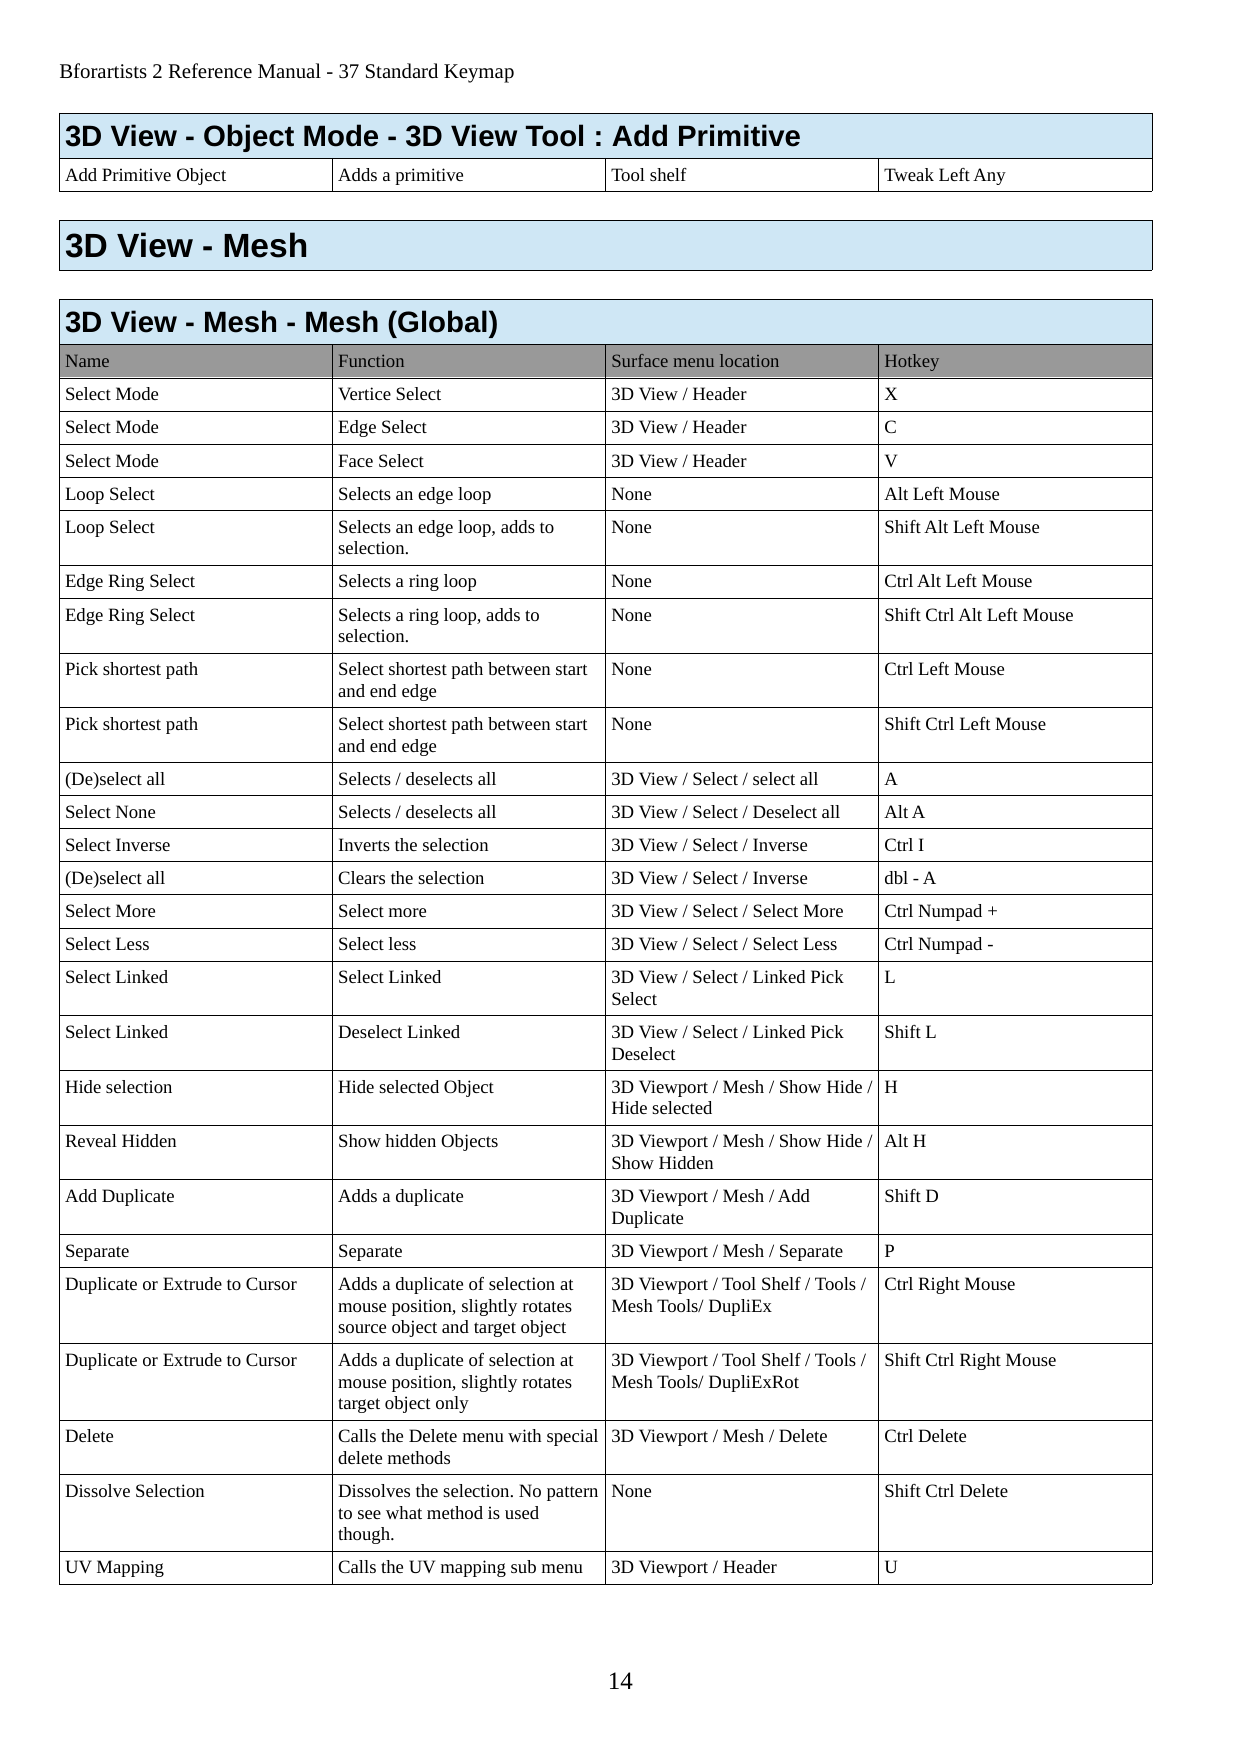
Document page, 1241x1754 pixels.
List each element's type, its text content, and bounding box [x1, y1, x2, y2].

table_cell None [606, 478, 878, 510]
table_cell Adds a duplicate [333, 1180, 605, 1234]
table_cell Calls the UV mapping sub menu [333, 1552, 605, 1584]
table_cell Ctrl Numpad + [879, 895, 1152, 927]
table_cell Select Less [60, 929, 332, 961]
table_cell Tool shelf [606, 159, 878, 191]
table_cell UV Mapping [60, 1552, 332, 1584]
table_cell None [606, 708, 878, 762]
table_cell H [879, 1071, 1152, 1124]
table_cell Selects / deselects all [333, 763, 605, 795]
table_cell 3D View / Select / Select More [606, 895, 878, 927]
table_cell Duplicate or Extrude to Cursor [60, 1268, 332, 1343]
table_cell Shift Alt Left Mouse [879, 511, 1152, 564]
table_cell Dissolves the selection. No pattern to see what method is used though. [333, 1475, 605, 1551]
table_cell Select more [333, 895, 605, 927]
table_cell None [606, 599, 878, 652]
table_cell 3D View / Select / Inverse [606, 829, 878, 861]
table_cell 3D View / Select / Linked Pick Deselect [606, 1016, 878, 1070]
table_cell None [606, 566, 878, 598]
table_cell Shift L [879, 1016, 1152, 1070]
table_cell 3D Viewport / Mesh / Show Hide / Hide selected [606, 1071, 878, 1124]
table_cell Ctrl Numpad - [879, 929, 1152, 961]
table_cell Show hidden Objects [333, 1126, 605, 1179]
table_cell Adds a duplicate of selection at mouse position, slightly rotates target object only [333, 1344, 605, 1419]
table_cell 3D View / Select / Inverse [606, 862, 878, 894]
table_cell Alt A [879, 796, 1152, 828]
table_header 3D View - Mesh - Mesh (Global) [60, 300, 1152, 344]
table_cell Shift Ctrl Delete [879, 1475, 1152, 1551]
table_cell Adds a primitive [333, 159, 605, 191]
table_cell Edge Ring Select [60, 599, 332, 652]
table_cell Shift Ctrl Left Mouse [879, 708, 1152, 762]
table_cell 3D Viewport / Mesh / Show Hide / Show Hidden [606, 1126, 878, 1179]
table_cell Delete [60, 1421, 332, 1474]
table_cell Separate [333, 1235, 605, 1267]
table_cell Function [333, 345, 605, 377]
table_cell Ctrl Left Mouse [879, 654, 1152, 707]
table_cell 3D View / Header [606, 379, 878, 411]
table_cell Select shortest path between start and end edge [333, 708, 605, 762]
table_cell Select Mode [60, 412, 332, 444]
table_cell Edge Ring Select [60, 566, 332, 598]
table_cell 3D Viewport / Header [606, 1552, 878, 1584]
table_cell Ctrl I [879, 829, 1152, 861]
table_cell P [879, 1235, 1152, 1267]
table_cell Add Duplicate [60, 1180, 332, 1234]
table_cell Duplicate or Extrude to Cursor [60, 1344, 332, 1419]
table_cell Shift Ctrl Alt Left Mouse [879, 599, 1152, 652]
table_cell (De)select all [60, 763, 332, 795]
table_cell 3D Viewport / Tool Shelf / Tools / Mesh Tools/ DupliExRot [606, 1344, 878, 1419]
table_cell Select More [60, 895, 332, 927]
table_cell Select None [60, 796, 332, 828]
table_cell C [879, 412, 1152, 444]
table_cell Select less [333, 929, 605, 961]
table_cell Loop Select [60, 478, 332, 510]
table_cell Tweak Left Any [879, 159, 1152, 191]
table_cell dbl - A [879, 862, 1152, 894]
table_cell 3D Viewport / Mesh / Separate [606, 1235, 878, 1267]
table_cell Add Primitive Object [60, 159, 332, 191]
table_cell Surface menu location [606, 345, 878, 377]
table_cell Name [60, 345, 332, 377]
table_cell Select Linked [60, 962, 332, 1015]
table_cell Inverts the selection [333, 829, 605, 861]
table_cell Ctrl Right Mouse [879, 1268, 1152, 1343]
table_cell Loop Select [60, 511, 332, 564]
table_cell Selects / deselects all [333, 796, 605, 828]
table_cell None [606, 511, 878, 564]
table_cell Pick shortest path [60, 654, 332, 707]
table_cell Selects a ring loop [333, 566, 605, 598]
table_cell U [879, 1552, 1152, 1584]
table_cell Pick shortest path [60, 708, 332, 762]
table_cell 3D Viewport / Mesh / Delete [606, 1421, 878, 1474]
table_cell Dissolve Selection [60, 1475, 332, 1551]
table_header 3D View - Mesh [60, 221, 1152, 270]
table_cell Ctrl Alt Left Mouse [879, 566, 1152, 598]
table_cell Selects an edge loop [333, 478, 605, 510]
table_cell Select Inverse [60, 829, 332, 861]
table_cell Select Linked [333, 962, 605, 1015]
table_cell Deselect Linked [333, 1016, 605, 1070]
table_cell Ctrl Delete [879, 1421, 1152, 1474]
table_cell Reveal Hidden [60, 1126, 332, 1179]
table_cell 3D View / Select / Select Less [606, 929, 878, 961]
table_cell 3D Viewport / Tool Shelf / Tools / Mesh Tools/ DupliEx [606, 1268, 878, 1343]
table_cell V [879, 445, 1152, 477]
table_cell None [606, 654, 878, 707]
table_cell Hide selected Object [333, 1071, 605, 1124]
table_cell Select shortest path between start and end edge [333, 654, 605, 707]
table_cell Alt H [879, 1126, 1152, 1179]
table_cell Alt Left Mouse [879, 478, 1152, 510]
table_cell 3D View / Select / Deselect all [606, 796, 878, 828]
table_cell Select Mode [60, 445, 332, 477]
table_cell Shift Ctrl Right Mouse [879, 1344, 1152, 1419]
table_cell Calls the Delete menu with special delete methods [333, 1421, 605, 1474]
table_cell L [879, 962, 1152, 1015]
table_cell 3D View / Header [606, 412, 878, 444]
table_cell Shift D [879, 1180, 1152, 1234]
table_cell 3D View / Header [606, 445, 878, 477]
table_cell Selects an edge loop, adds to selection. [333, 511, 605, 564]
table_cell 3D View / Select / select all [606, 763, 878, 795]
table_cell Vertice Select [333, 379, 605, 411]
table_cell A [879, 763, 1152, 795]
table_cell Clears the selection [333, 862, 605, 894]
table_cell Select Mode [60, 379, 332, 411]
table_cell Hide selection [60, 1071, 332, 1124]
table_cell Adds a duplicate of selection at mouse position, slightly rotates source object and target object [333, 1268, 605, 1343]
table_cell (De)select all [60, 862, 332, 894]
table_header 3D View - Object Mode - 3D View Tool : Add Primitive [60, 114, 1152, 158]
table_cell Face Select [333, 445, 605, 477]
table_cell Select Linked [60, 1016, 332, 1070]
table_cell Separate [60, 1235, 332, 1267]
table_cell 3D Viewport / Mesh / Add Duplicate [606, 1180, 878, 1234]
table_cell X [879, 379, 1152, 411]
table_cell Hotkey [879, 345, 1152, 377]
table_cell Edge Select [333, 412, 605, 444]
table_cell 3D View / Select / Linked Pick Select [606, 962, 878, 1015]
table_cell Selects a ring loop, adds to selection. [333, 599, 605, 652]
table_cell None [606, 1475, 878, 1551]
